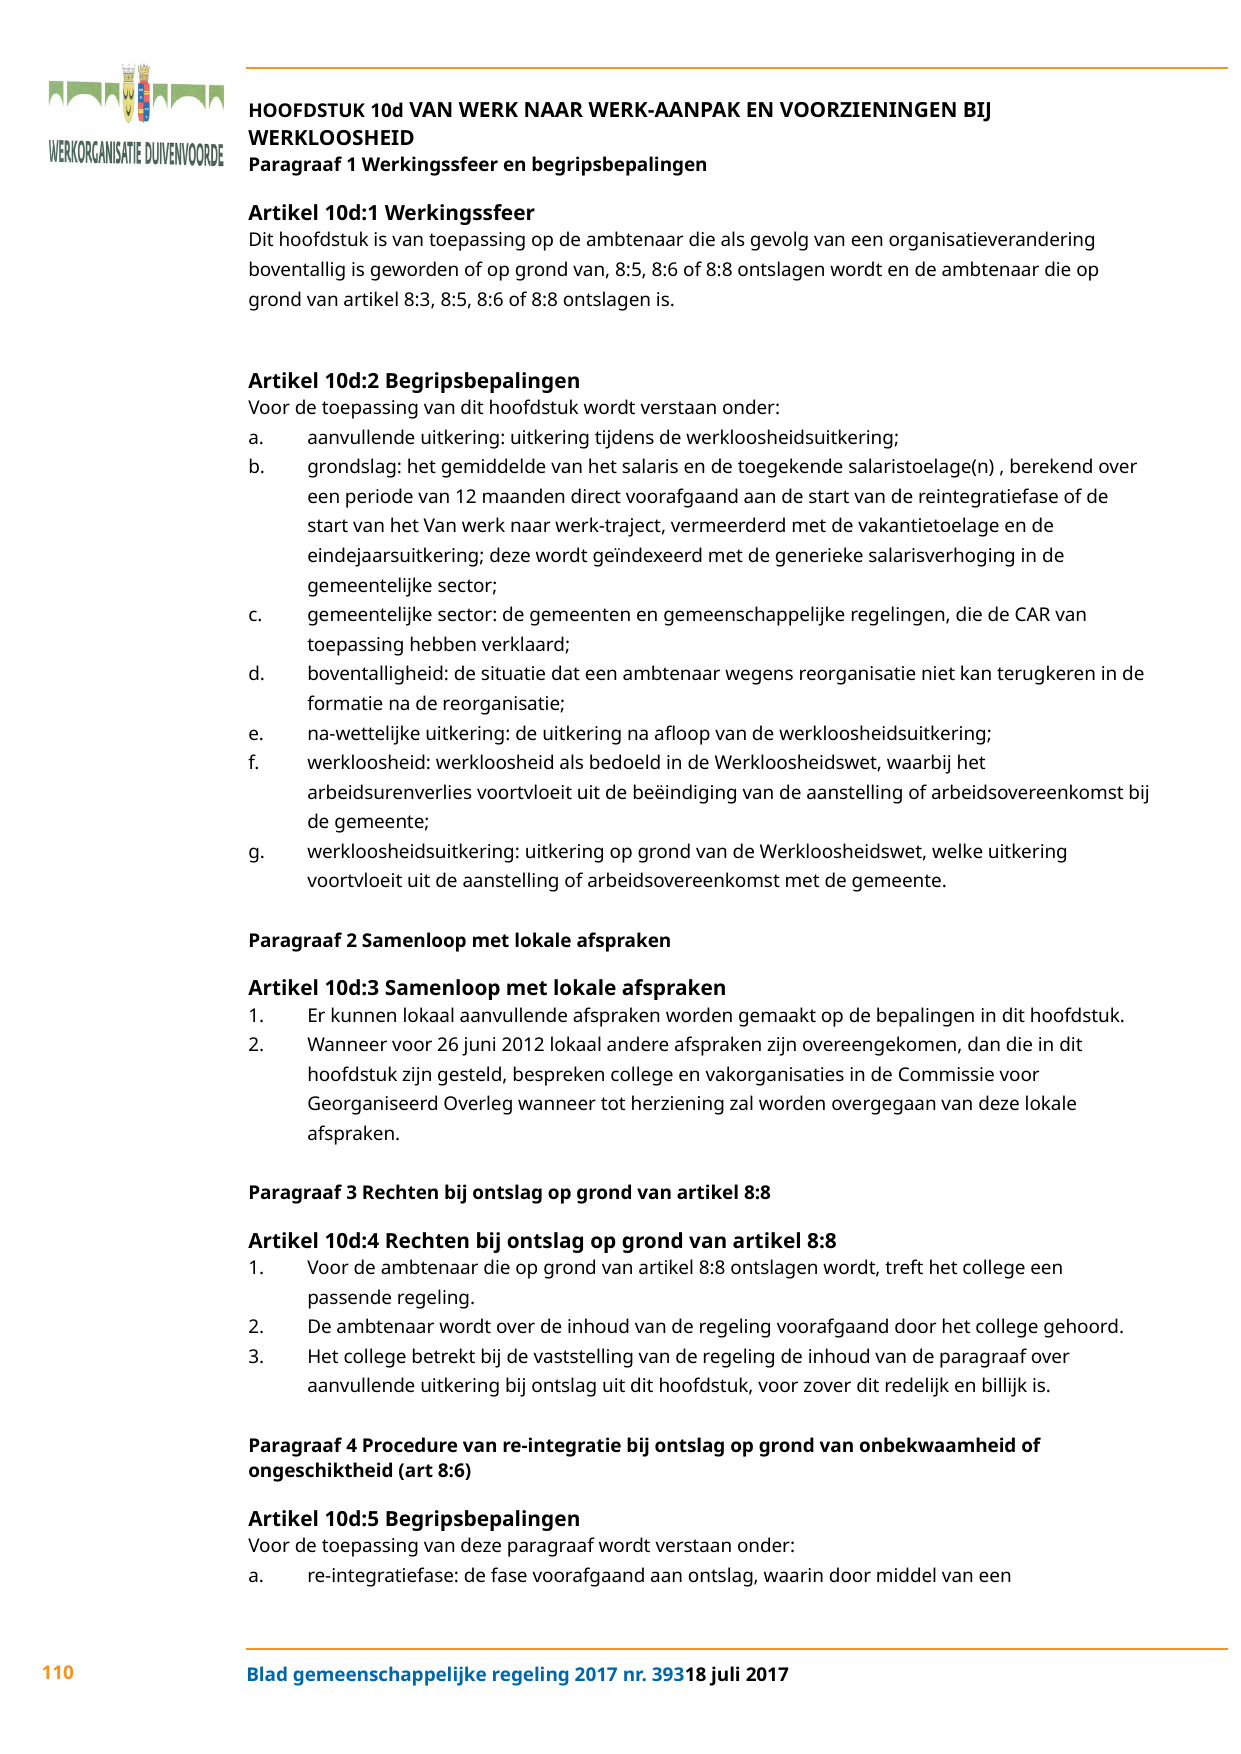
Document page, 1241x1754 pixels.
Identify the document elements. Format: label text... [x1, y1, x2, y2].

list Wanneer voor 26 juni 2012 lokaal andere afspraken zijn overeengekomen, dan die in dit hoofdstuk zijn gesteld, bespreken college en vakorganisaties in de Commissie voor Georganiseerd Overleg wanneer tot herziening zal worden overgegaan van deze lokale afspraken. [248, 1031, 1152, 1146]
picture [41, 47, 231, 172]
text Artikel 10d:2 Begripsbepalingen [248, 366, 1152, 394]
list werkloosheid: werkloosheid als bedoeld in de Werkloosheidswet, waarbij het arbeidsurenverlies voortvloeit uit de beëindiging van de aanstelling of arbeidsovereenkomst bij de gemeente; [248, 749, 1152, 834]
text Artikel 10d:1 Werkingssfeer [248, 198, 1152, 227]
text Dit hoofdstuk is van toepassing op de ambtenaar die als gevolg van een organisatieverandering boventallig is geworden of op grond van, 8:5, 8:6 of 8:8 ontslagen wordt en de ambtenaar die op grond van artikel 8:3, 8:5, 8:6 of 8:8 ontslagen is. [248, 227, 1152, 312]
text Artikel 10d:5 Begripsbepalingen [248, 1504, 1152, 1532]
list Voor de ambtenaar die op grond van artikel 8:8 ontslagen wordt, treft het college een passende regeling. [248, 1254, 1152, 1309]
text Paragraaf 2 Samenloop met lokale afspraken [248, 927, 1152, 952]
text Artikel 10d:3 Samenloop met lokale afspraken [248, 973, 1152, 1002]
list grondslag: het gemiddelde van het salaris en de toegekende salaristoelage(n) , berekend over een periode van 12 maanden direct voorafgaand aan de start van de reintegratiefase of de start van het Van werk naar werk-traject, vermeerderd met de vakantietoelage en de eindejaarsuitkering; deze wordt geïndexeerd met de generieke salarisverhoging in de gemeentelijke sector; [248, 453, 1152, 597]
list aanvullende uitkering: uitkering tijdens de werkloosheidsuitkering; [248, 424, 1152, 449]
text Voor de toepassing van dit hoofdstuk wordt verstaan onder: [248, 394, 1152, 420]
list werkloosheidsuitkering: uitkering op grond van de Werkloosheidswet, welke uitkering voortvloeit uit de aanstelling of arbeidsovereenkomst met de gemeente. [248, 838, 1152, 893]
text Artikel 10d:4 Rechten bij ontslag op grond van artikel 8:8 [248, 1226, 1152, 1254]
text HOOFDSTUK 10d VAN WERK NAAR WERK-AANPAK EN VOORZIENINGEN BIJ WERKLOOSHEID [248, 95, 1152, 152]
text Voor de toepassing van deze paragraaf wordt verstaan onder: [248, 1532, 1152, 1558]
list boventalligheid: de situatie dat een ambtenaar wegens reorganisatie niet kan terugkeren in de formatie na de reorganisatie; [248, 661, 1152, 716]
text Paragraaf 1 Werkingssfeer en begripsbepalingen [248, 152, 1152, 177]
list na-wettelijke uitkering: de uitkering na afloop van de werkloosheidsuitkering; [248, 720, 1152, 745]
list re-integratiefase: de fase voorafgaand aan ontslag, waarin door middel van een [248, 1562, 1152, 1588]
list De ambtenaar wordt over de inhoud van de regeling voorafgaand door het college gehoord. [248, 1313, 1152, 1339]
text Paragraaf 3 Rechten bij ontslag op grond van artikel 8:8 [248, 1179, 1152, 1205]
text Paragraaf 4 Procedure van re-integratie bij ontslag op grond van onbekwaamheid of ongeschiktheid (art 8:6) [248, 1432, 1152, 1483]
list Het college betrekt bij de vaststelling van de regeling de inhoud van de paragraaf over aanvullende uitkering bij ontslag uit dit hoofdstuk, voor zover dit redelijk en billijk is. [248, 1343, 1152, 1398]
list Er kunnen lokaal aanvullende afspraken worden gemaakt op de bepalingen in dit hoofdstuk. [248, 1002, 1152, 1027]
list gemeentelijke sector: de gemeenten en gemeenschappelijke regelingen, die de CAR van toepassing hebben verklaard; [248, 601, 1152, 657]
